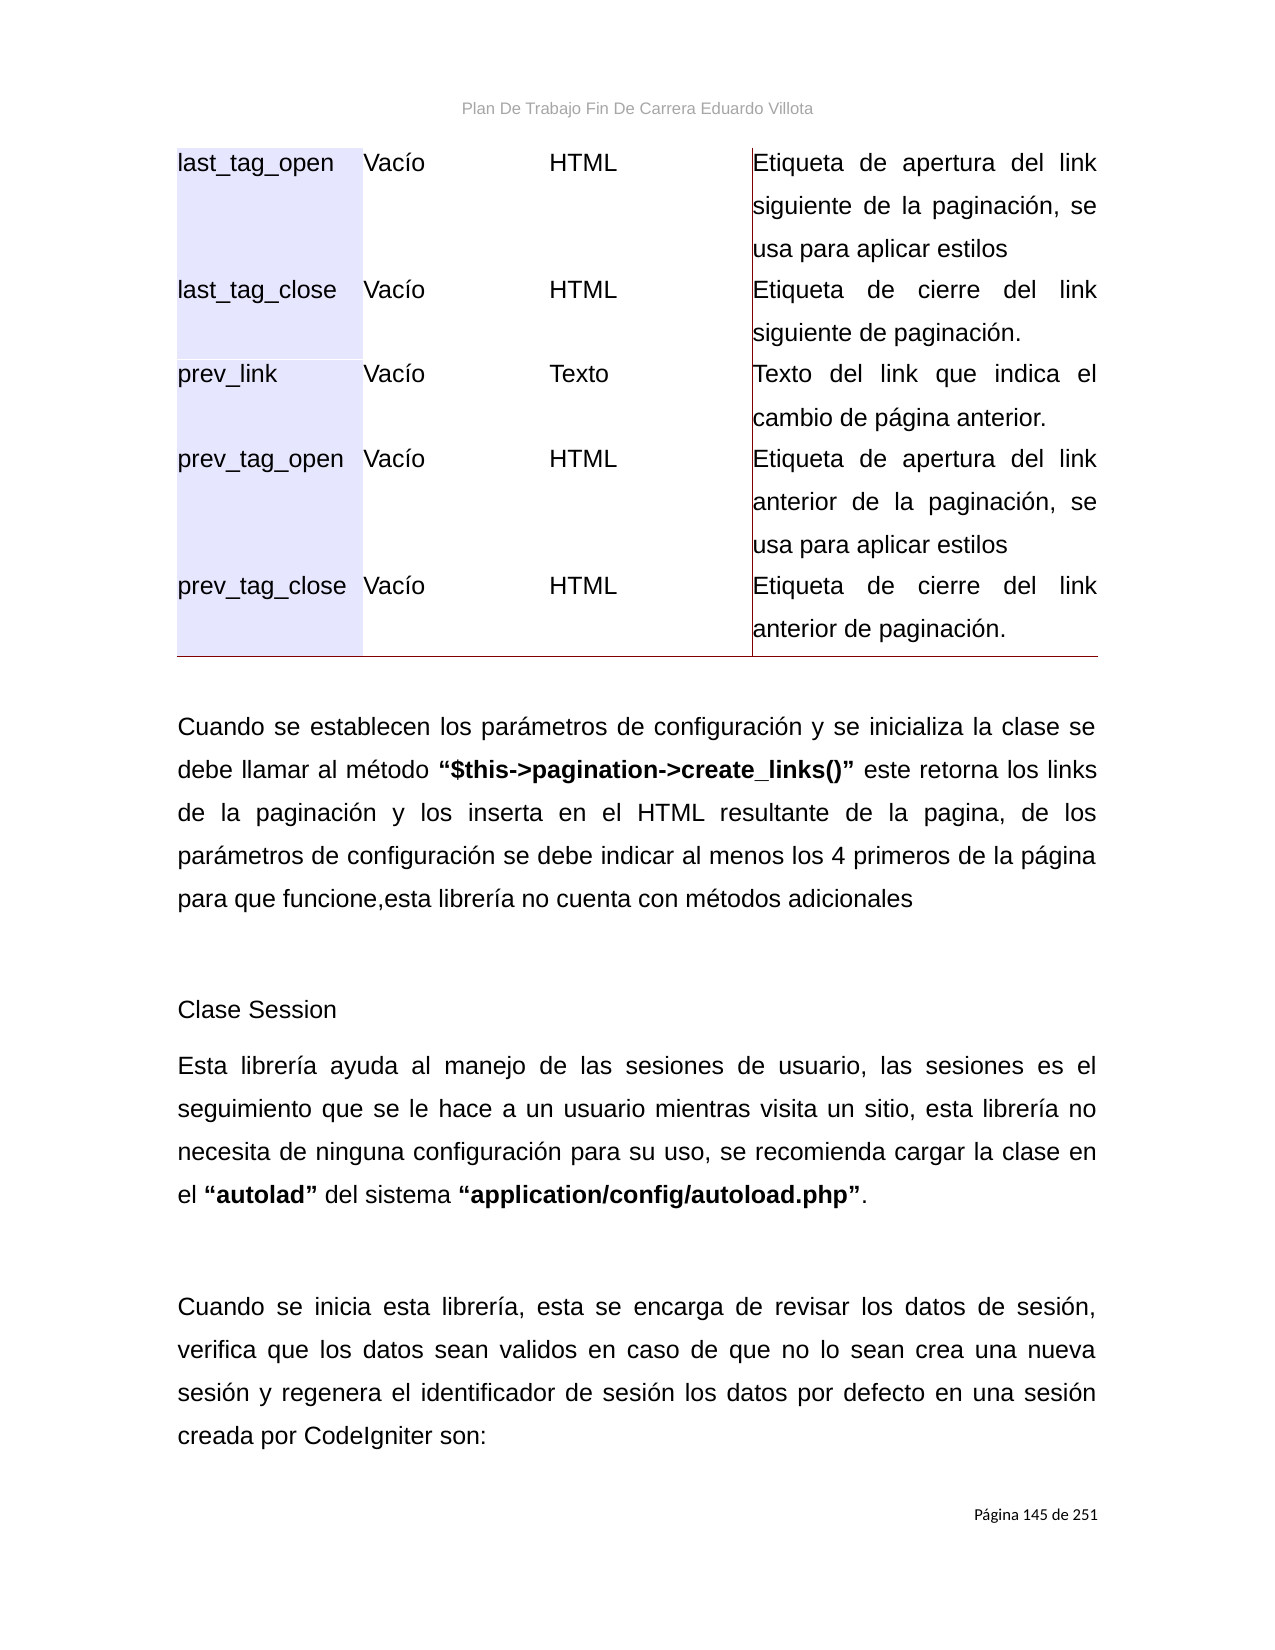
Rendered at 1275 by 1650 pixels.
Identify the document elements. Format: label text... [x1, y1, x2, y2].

table_cell Texto del link que indica el cambio de página anterior. [753, 360, 1097, 444]
text Clase Session [177, 995, 1098, 1024]
table_cell Etiqueta de apertura del link siguiente de la paginación, se usa para aplicar estilos [753, 148, 1097, 275]
table_cell Texto [549, 360, 752, 444]
table_cell Vacío [363, 275, 549, 359]
table_cell Etiqueta de apertura del link anterior de la paginación, se usa para aplicar estilos [753, 444, 1097, 571]
table_cell HTML [549, 148, 752, 275]
table_cell HTML [549, 444, 752, 571]
table_cell Vacío [363, 360, 549, 444]
table_cell last_tag_close [177, 275, 363, 359]
table_cell Etiqueta de cierre del link siguiente de paginación. [753, 275, 1097, 359]
table_cell last_tag_open [177, 148, 363, 275]
table_cell Vacío [363, 571, 549, 656]
table_cell Vacío [363, 444, 549, 571]
table_cell prev_tag_close [177, 571, 363, 656]
text Cuando se establecen los parámetros de configuración y se inicializa la clase se debe llamar al método “$this->pagination->create_links()” este retorna los links de la paginación y los inserta en el HTML resultante de la pagina, de los parámetros de configuración se debe indicar al menos los 4 primeros de la página para que funcione,esta librería no cuenta con métodos adicionales [177, 711, 1098, 913]
table_cell HTML [549, 275, 752, 359]
text Esta librería ayuda al manejo de las sesiones de usuario, las sesiones es el seguimiento que se le hace a un usuario mientras visita un sitio, esta librería no necesita de ninguna configuración para su uso, se recomienda cargar la clase en el “autolad” del sistema “application/config/autoload.php”. [177, 1051, 1098, 1209]
table_cell prev_link [177, 360, 363, 444]
table_cell HTML [549, 571, 752, 656]
text Cuando se inicia esta librería, esta se encarga de revisar los datos de sesión, verifica que los datos sean validos en caso de que no lo sean crea una nueva sesión y regenera el identificador de sesión los datos por defecto en una sesión creada por CodeIgniter son: [177, 1291, 1098, 1449]
table_cell prev_tag_open [177, 444, 363, 571]
table_cell Etiqueta de cierre del link anterior de paginación. [753, 571, 1097, 656]
table_cell Vacío [363, 148, 549, 275]
